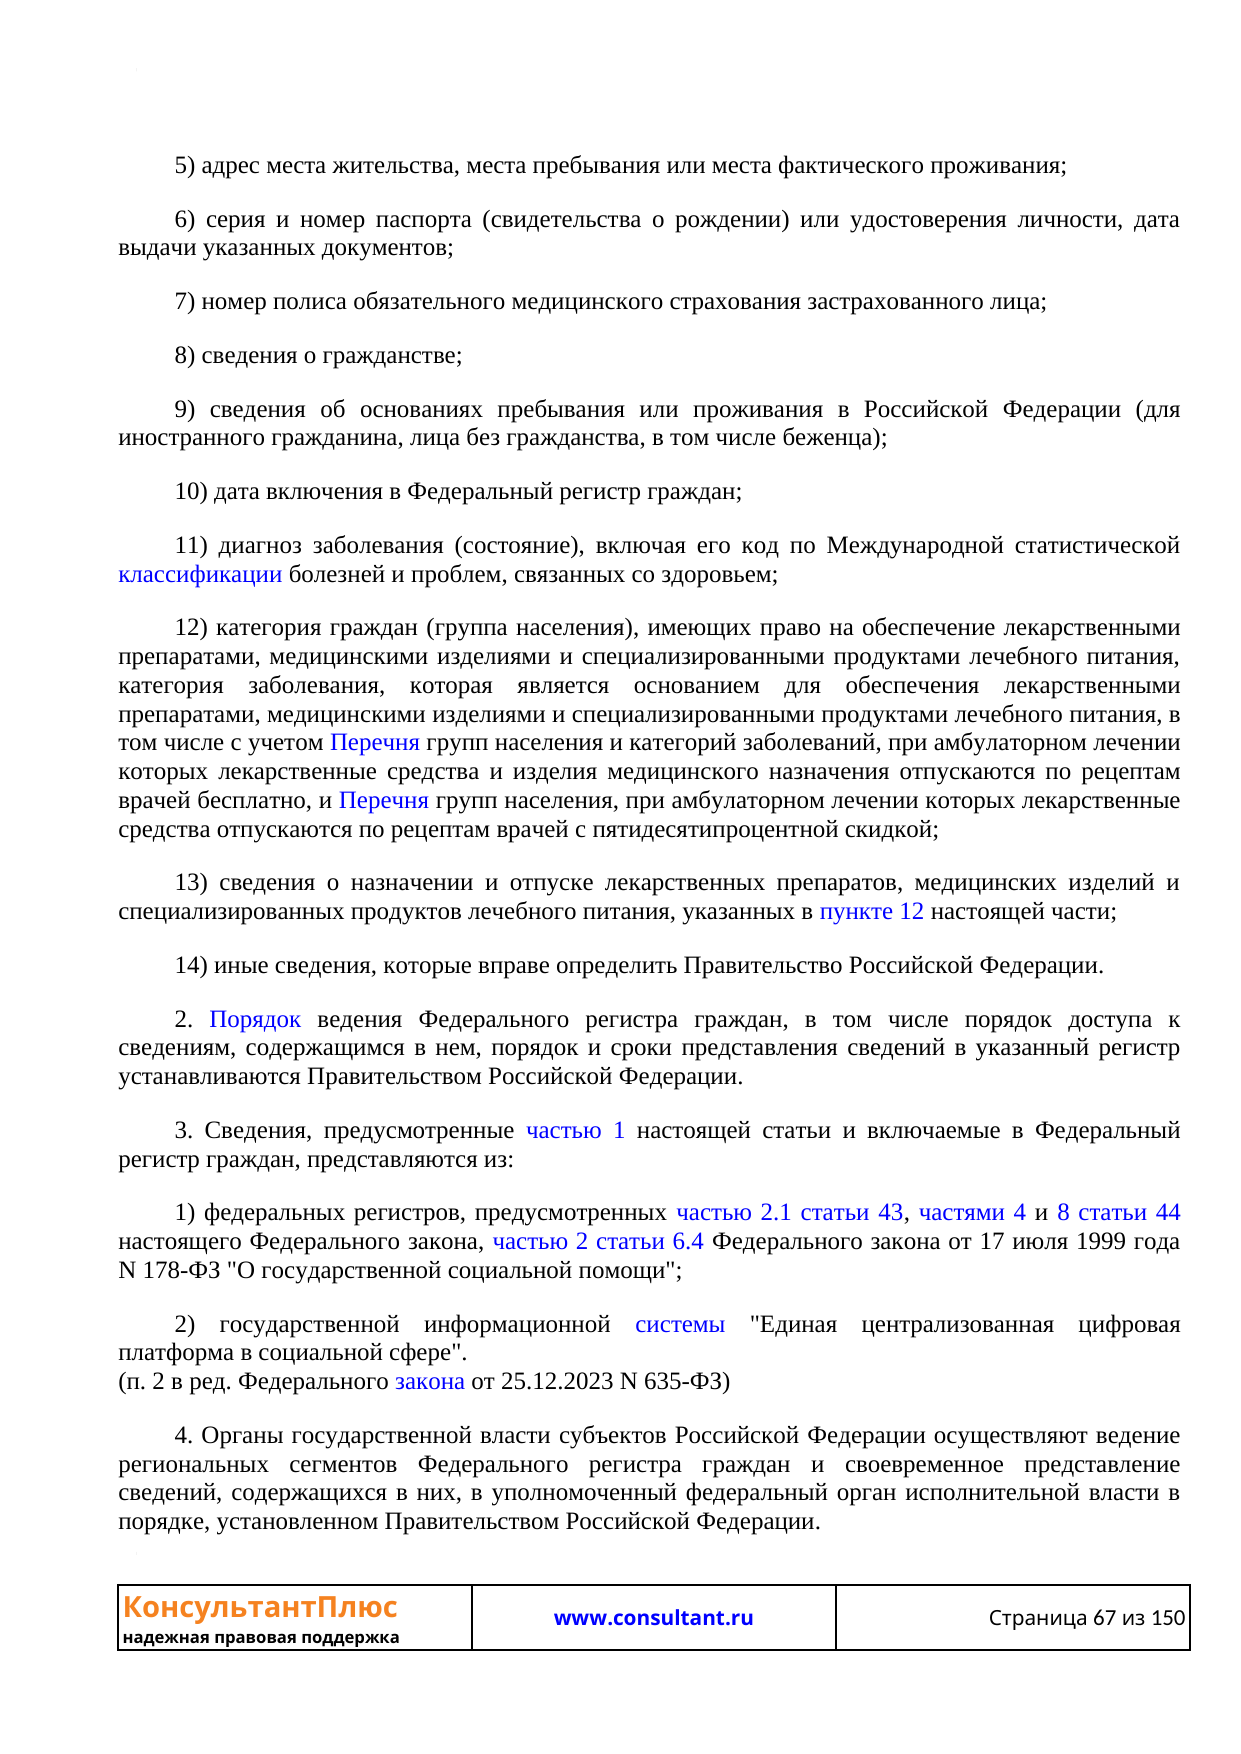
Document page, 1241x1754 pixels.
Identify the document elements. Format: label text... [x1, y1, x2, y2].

text 5) адрес места жительства, места пребывания или места фактического проживания; [118, 150, 1181, 179]
text 8) сведения о гражданстве; [118, 340, 1181, 369]
text 13) сведения о назначении и отпуске лекарственных препаратов, медицинских изделий и специализированных продуктов лечебного питания, указанных в пункте 12 настоящей части; [118, 867, 1181, 925]
text 10) дата включения в Федеральный регистр граждан; [118, 476, 1181, 505]
text 11) диагноз заболевания (состояние), включая его код по Международной статистической классификации болезней и проблем, связанных со здоровьем; [118, 530, 1181, 587]
text 12) категория граждан (группа населения), имеющих право на обеспечение лекарственными препаратами, медицинскими изделиями и специализированными продуктами лечебного питания, категория заболевания, которая является основанием для обеспечения лекарственными препаратами, медицинскими изделиями и специализированными продуктами лечебного питания, в том числе с учетом Перечня групп населения и категорий заболеваний, при амбулаторном лечении которых лекарственные средства и изделия медицинского назначения отпускаются по рецептам врачей бесплатно, и Перечня групп населения, при амбулаторном лечении которых лекарственные средства отпускаются по рецептам врачей с пятидесятипроцентной скидкой; [118, 612, 1181, 842]
text 2) государственной информационной системы "Единая централизованная цифровая платформа в социальной сфере". [118, 1309, 1181, 1366]
text 2. Порядок ведения Федерального регистра граждан, в том числе порядок доступа к сведениям, содержащимся в нем, порядок и сроки представления сведений в указанный регистр устанавливаются Правительством Российской Федерации. [118, 1004, 1181, 1090]
text 1) федеральных регистров, предусмотренных частью 2.1 статьи 43, частями 4 и 8 статьи 44 настоящего Федерального закона, частью 2 статьи 6.4 Федерального закона от 17 июля 1999 года N 178-ФЗ "О государственной социальной помощи"; [118, 1197, 1181, 1284]
text 7) номер полиса обязательного медицинского страхования застрахованного лица; [118, 286, 1181, 315]
text 9) сведения об основаниях пребывания или проживания в Российской Федерации (для иностранного гражданина, лица без гражданства, в том числе беженца); [118, 394, 1181, 451]
text 4. Органы государственной власти субъектов Российской Федерации осуществляют ведение региональных сегментов Федерального регистра граждан и своевременное представление сведений, содержащихся в них, в уполномоченный федеральный орган исполнительной власти в порядке, установленном Правительством Российской Федерации. [118, 1420, 1181, 1535]
text 6) серия и номер паспорта (свидетельства о рождении) или удостоверения личности, дата выдачи указанных документов; [118, 204, 1181, 261]
text 14) иные сведения, которые вправе определить Правительство Российской Федерации. [118, 950, 1181, 979]
text (п. 2 в ред. Федерального закона от 25.12.2023 N 635-ФЗ) [118, 1366, 1181, 1395]
text 3. Сведения, предусмотренные частью 1 настоящей статьи и включаемые в Федеральный регистр граждан, представляются из: [118, 1115, 1181, 1172]
